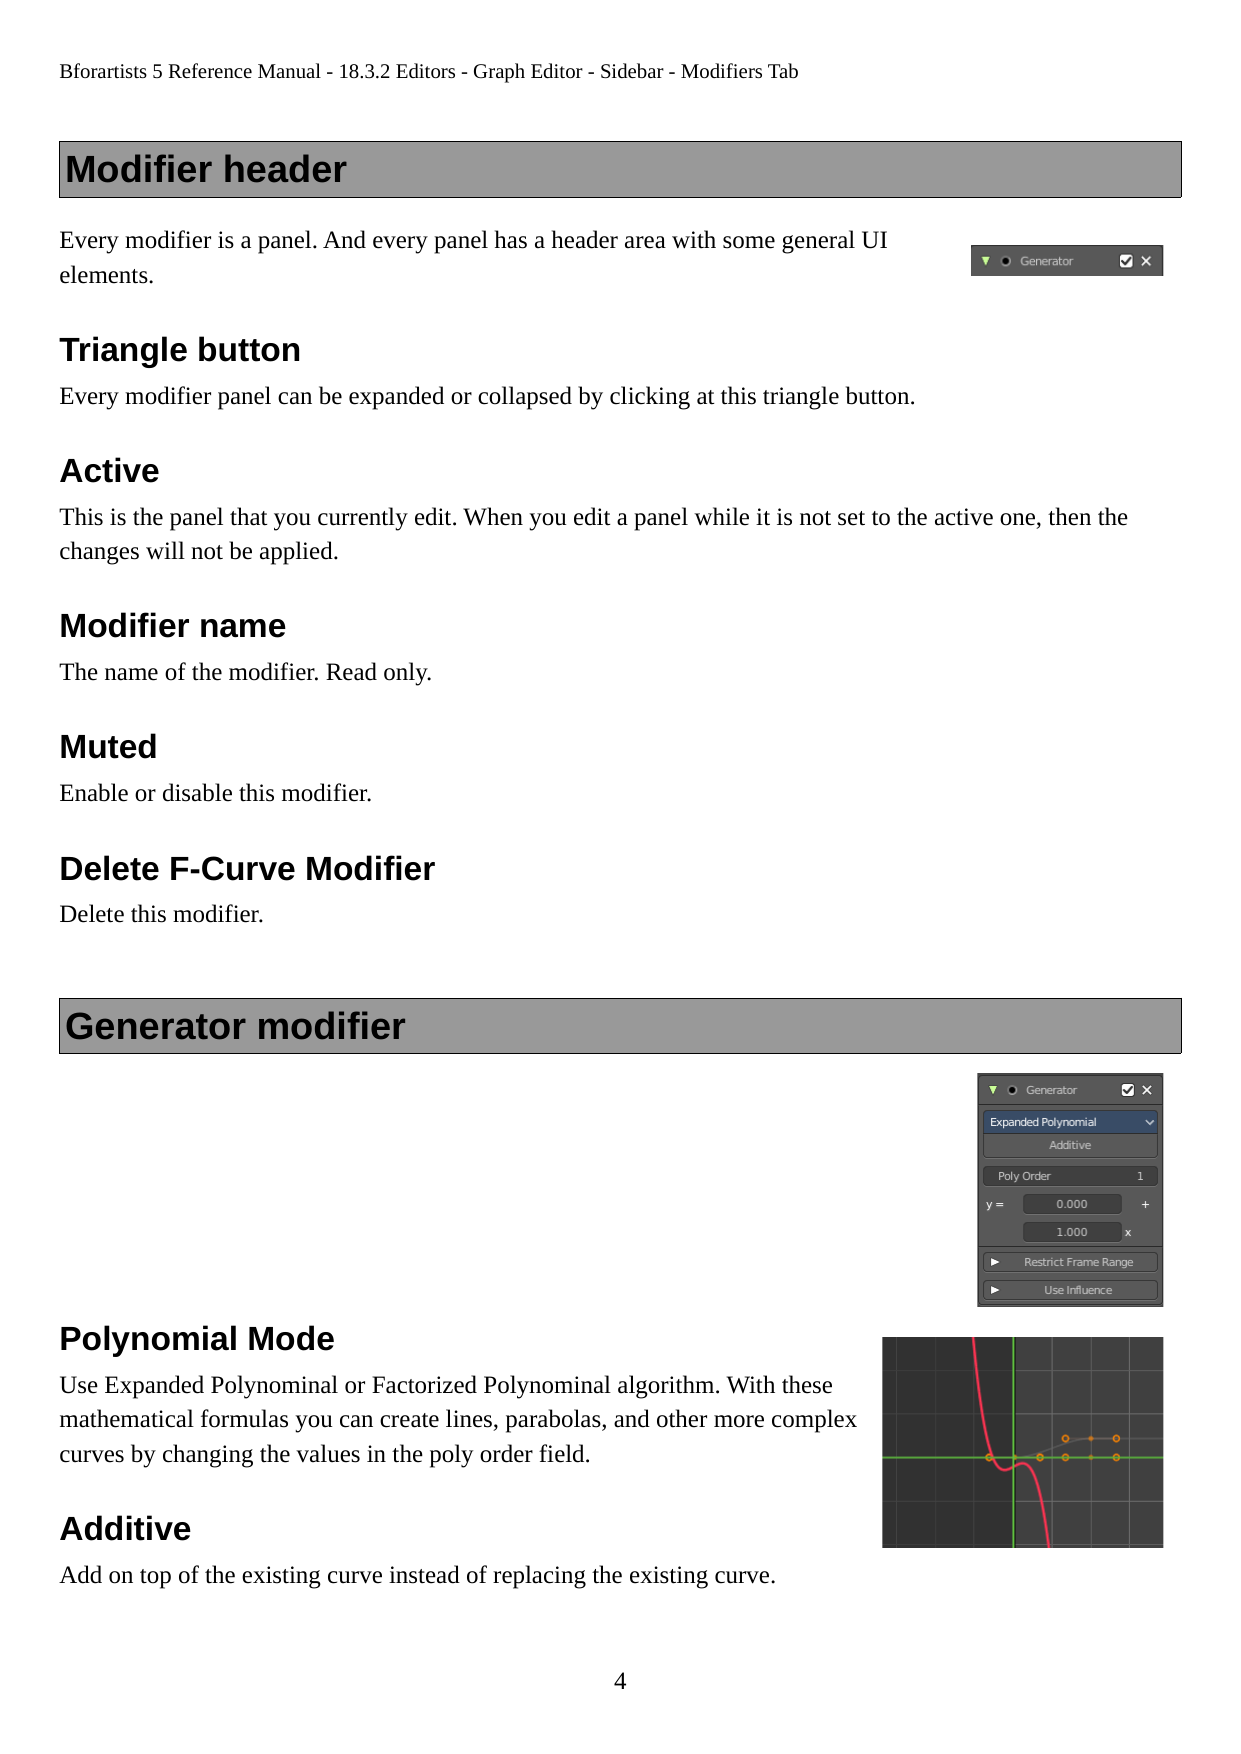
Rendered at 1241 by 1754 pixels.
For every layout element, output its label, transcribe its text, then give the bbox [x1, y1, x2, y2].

picture [882, 1337, 1164, 1548]
subtitle Triangle button [59, 330, 1181, 368]
subtitle Additive [59, 1508, 882, 1547]
text This is the panel that you currently edit. When you edit a panel while it is not set to the active one, then the changes will not be applied. [59, 502, 1181, 565]
text Add on top of the existing curve instead of replacing the existing curve. [59, 1560, 1181, 1588]
text The name of the modifier. Read only. [59, 657, 1181, 686]
subtitle Delete F-Curve Modifier [59, 848, 1181, 887]
subtitle Modifier name [59, 606, 1181, 645]
subtitle Polynomial Mode [59, 1318, 1181, 1357]
subtitle [1164, 1508, 1181, 1547]
subtitle Active [59, 451, 1181, 489]
subtitle Muted [59, 727, 1181, 766]
table_header Modifier header [60, 142, 1181, 197]
text Every modifier is a panel. And every panel has a header area with some general UI elements. [59, 225, 1181, 289]
table_header Generator modifier [60, 999, 1181, 1053]
picture [971, 245, 1164, 276]
text Every modifier panel can be expanded or collapsed by clicking at this triangle button. [59, 381, 1181, 410]
text Enable or disable this modifier. [59, 778, 1181, 807]
picture [977, 1073, 1164, 1307]
text Delete this modifier. [59, 899, 1181, 928]
text Use Expanded Polynominal or Factorized Polynominal algorithm. With these mathematical formulas you can create lines, parabolas, and other more complex curves by changing the values in the poly order field. [59, 1370, 882, 1467]
